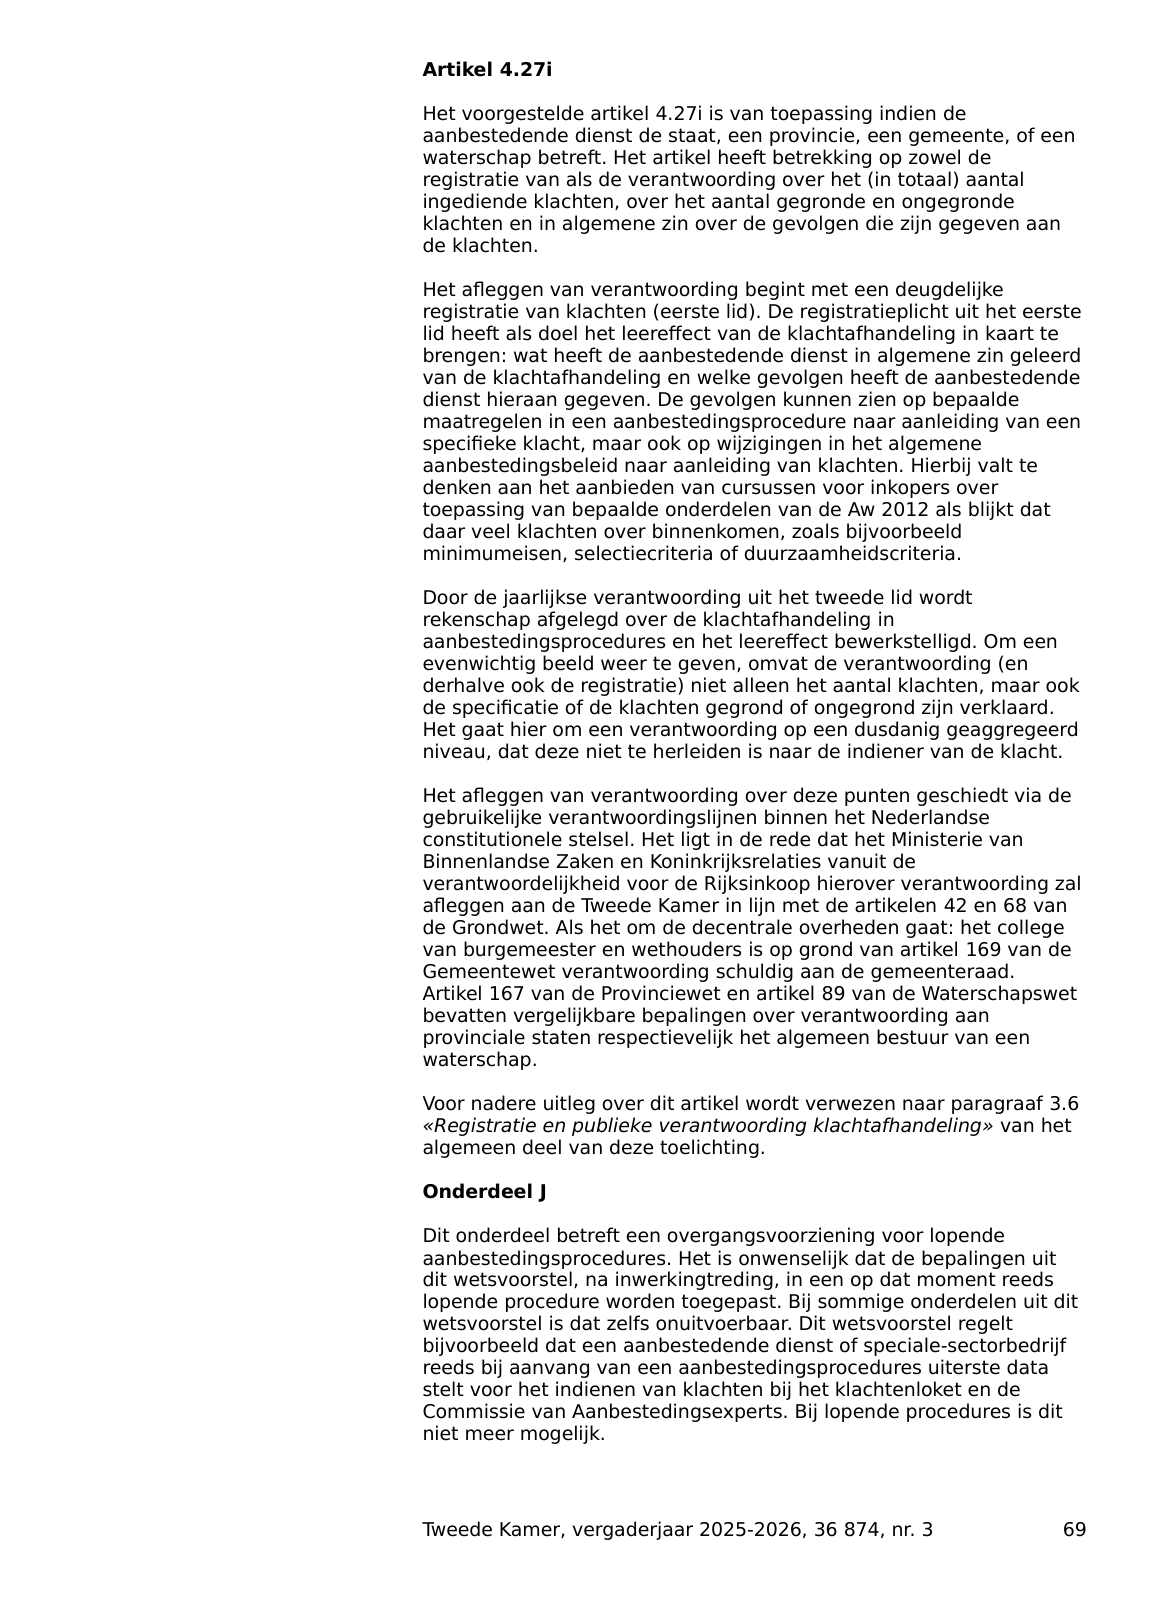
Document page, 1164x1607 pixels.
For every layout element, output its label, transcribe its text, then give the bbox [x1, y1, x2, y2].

text Voor nadere uitleg over dit artikel wordt verwezen naar paragraaf 3.6 «Registratie en publieke verantwoording klachtafhandeling» van het algemeen deel van deze toelichting. [422, 1093, 1087, 1159]
text Het afleggen van verantwoording begint met een deugdelijke registratie van klachten (eerste lid). De registratieplicht uit het eerste lid heeft als doel het leereffect van de klachtafhandeling in kaart te brengen: wat heeft de aanbestedende dienst in algemene zin geleerd van de klachtafhandeling en welke gevolgen heeft de aanbestedende dienst hieraan gegeven. De gevolgen kunnen zien op bepaalde maatregelen in een aanbestedingsprocedure naar aanleiding van een specifieke klacht, maar ook op wijzigingen in het algemene aanbestedingsbeleid naar aanleiding van klachten. Hierbij valt te denken aan het aanbieden van cursussen voor inkopers over toepassing van bepaalde onderdelen van de Aw 2012 als blijkt dat daar veel klachten over binnenkomen, zoals bijvoorbeeld minimumeisen, selectiecriteria of duurzaamheidscriteria. [422, 279, 1087, 565]
text Het voorgestelde artikel 4.27i is van toepassing indien de aanbestedende dienst de staat, een provincie, een gemeente, of een waterschap betreft. Het artikel heeft betrekking op zowel de registratie van als de verantwoording over het (in totaal) aantal ingediende klachten, over het aantal gegronde en ongegronde klachten en in algemene zin over de gevolgen die zijn gegeven aan de klachten. [422, 103, 1087, 257]
subtitle Onderdeel J [422, 1181, 1087, 1203]
text Het afleggen van verantwoording over deze punten geschiedt via de gebruikelijke verantwoordingslijnen binnen het Nederlandse constitutionele stelsel. Het ligt in de rede dat het Ministerie van Binnenlandse Zaken en Koninkrijksrelaties vanuit de verantwoordelijkheid voor de Rijksinkoop hierover verantwoording zal afleggen aan de Tweede Kamer in lijn met de artikelen 42 en 68 van de Grondwet. Als het om de decentrale overheden gaat: het college van burgemeester en wethouders is op grond van artikel 169 van de Gemeentewet verantwoording schuldig aan de gemeenteraad. Artikel 167 van de Provinciewet en artikel 89 van de Waterschapswet bevatten vergelijkbare bepalingen over verantwoording aan provinciale staten respectievelijk het algemeen bestuur van een waterschap. [422, 785, 1087, 1071]
subtitle Artikel 4.27i [422, 59, 1087, 81]
text Dit onderdeel betreft een overgangsvoorziening voor lopende aanbestedingsprocedures. Het is onwenselijk dat de bepalingen uit dit wetsvoorstel, na inwerkingtreding, in een op dat moment reeds lopende procedure worden toegepast. Bij sommige onderdelen uit dit wetsvoorstel is dat zelfs onuitvoerbaar. Dit wetsvoorstel regelt bijvoorbeeld dat een aanbestedende dienst of speciale-sectorbedrijf reeds bij aanvang van een aanbestedingsprocedures uiterste data stelt voor het indienen van klachten bij het klachtenloket en de Commissie van Aanbestedingsexperts. Bij lopende procedures is dit niet meer mogelijk. [422, 1225, 1087, 1445]
text Door de jaarlijkse verantwoording uit het tweede lid wordt rekenschap afgelegd over de klachtafhandeling in aanbestedingsprocedures en het leereffect bewerkstelligd. Om een evenwichtig beeld weer te geven, omvat de verantwoording (en derhalve ook de registratie) niet alleen het aantal klachten, maar ook de specificatie of de klachten gegrond of ongegrond zijn verklaard. Het gaat hier om een verantwoording op een dusdanig geaggregeerd niveau, dat deze niet te herleiden is naar de indiener van de klacht. [422, 587, 1087, 763]
